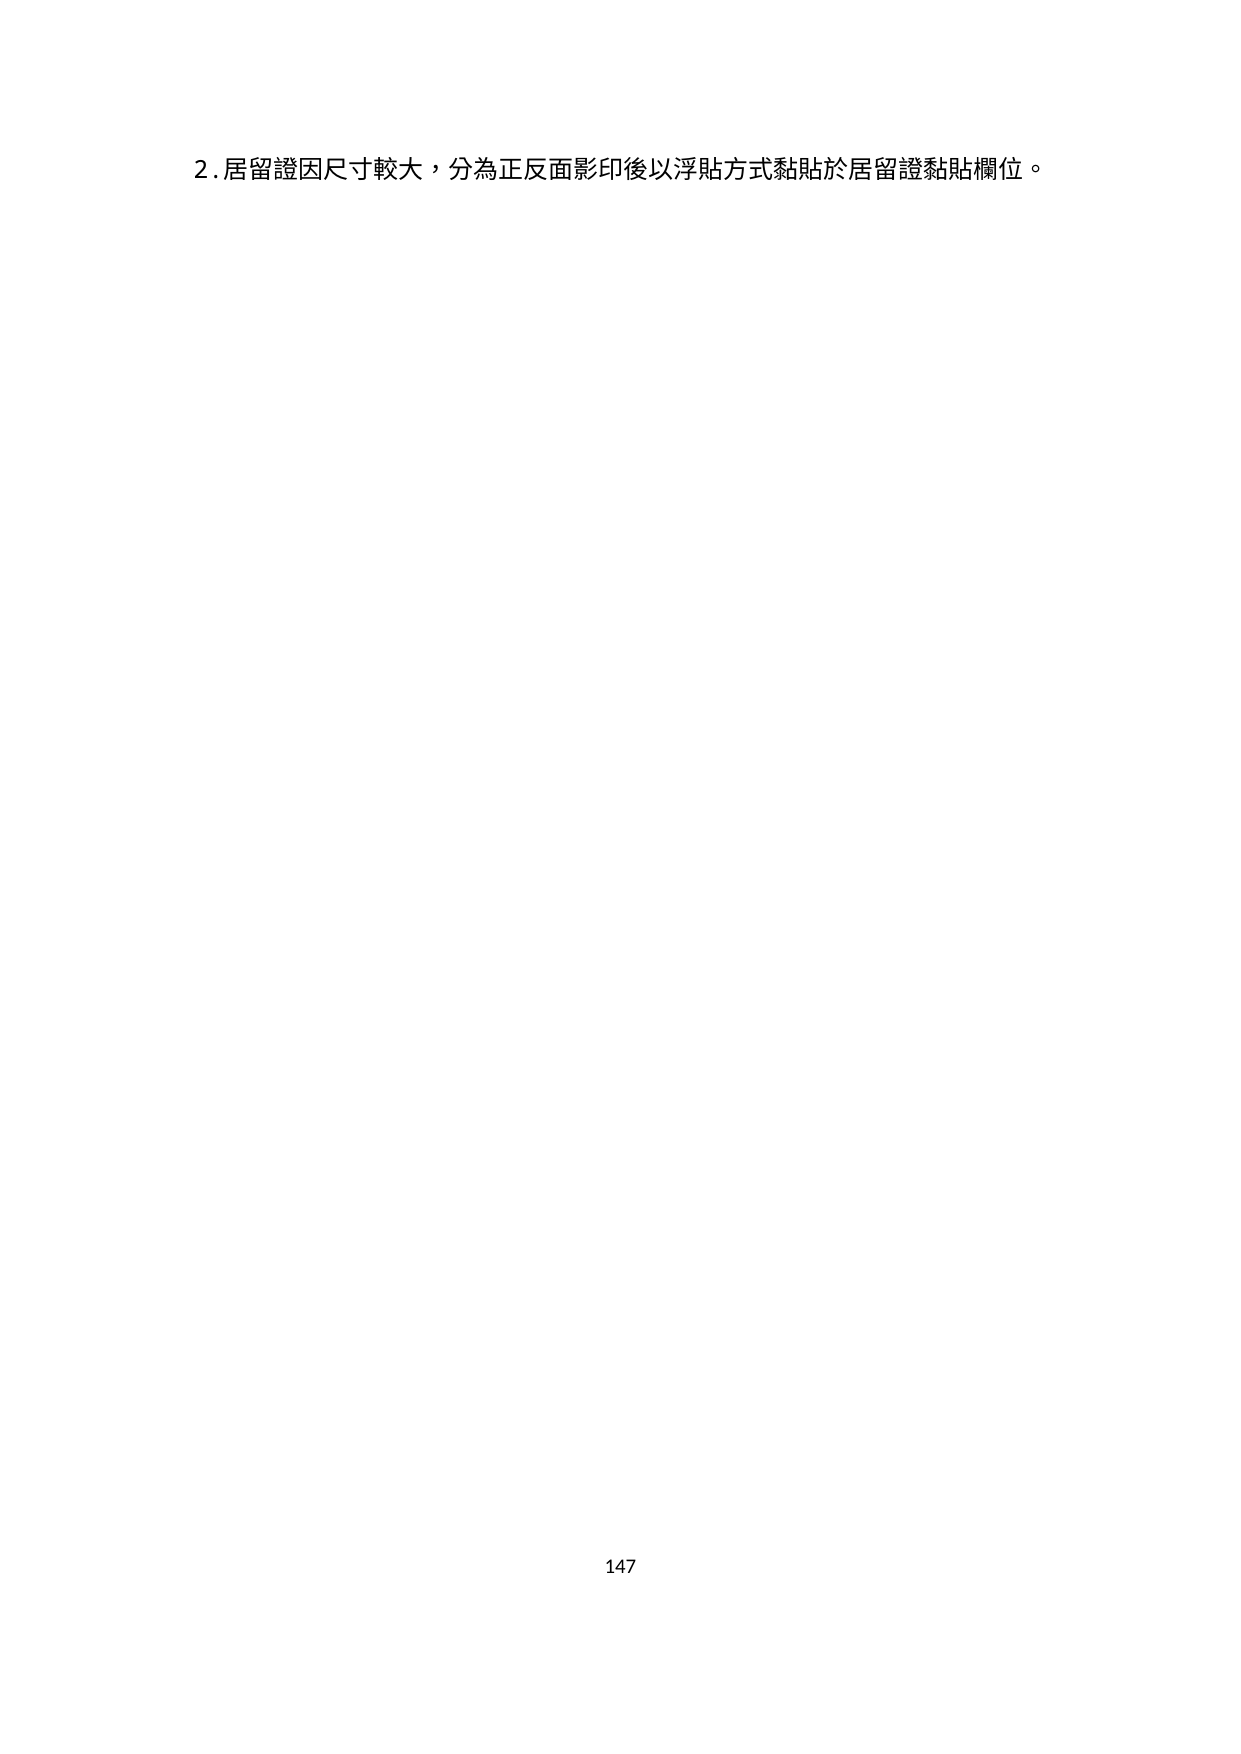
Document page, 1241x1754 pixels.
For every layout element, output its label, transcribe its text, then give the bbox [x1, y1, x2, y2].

text 2.居留證因尺寸較大，分為正反面影印後以浮貼方式黏貼於居留證黏貼欄位。 [118, 150, 1122, 186]
